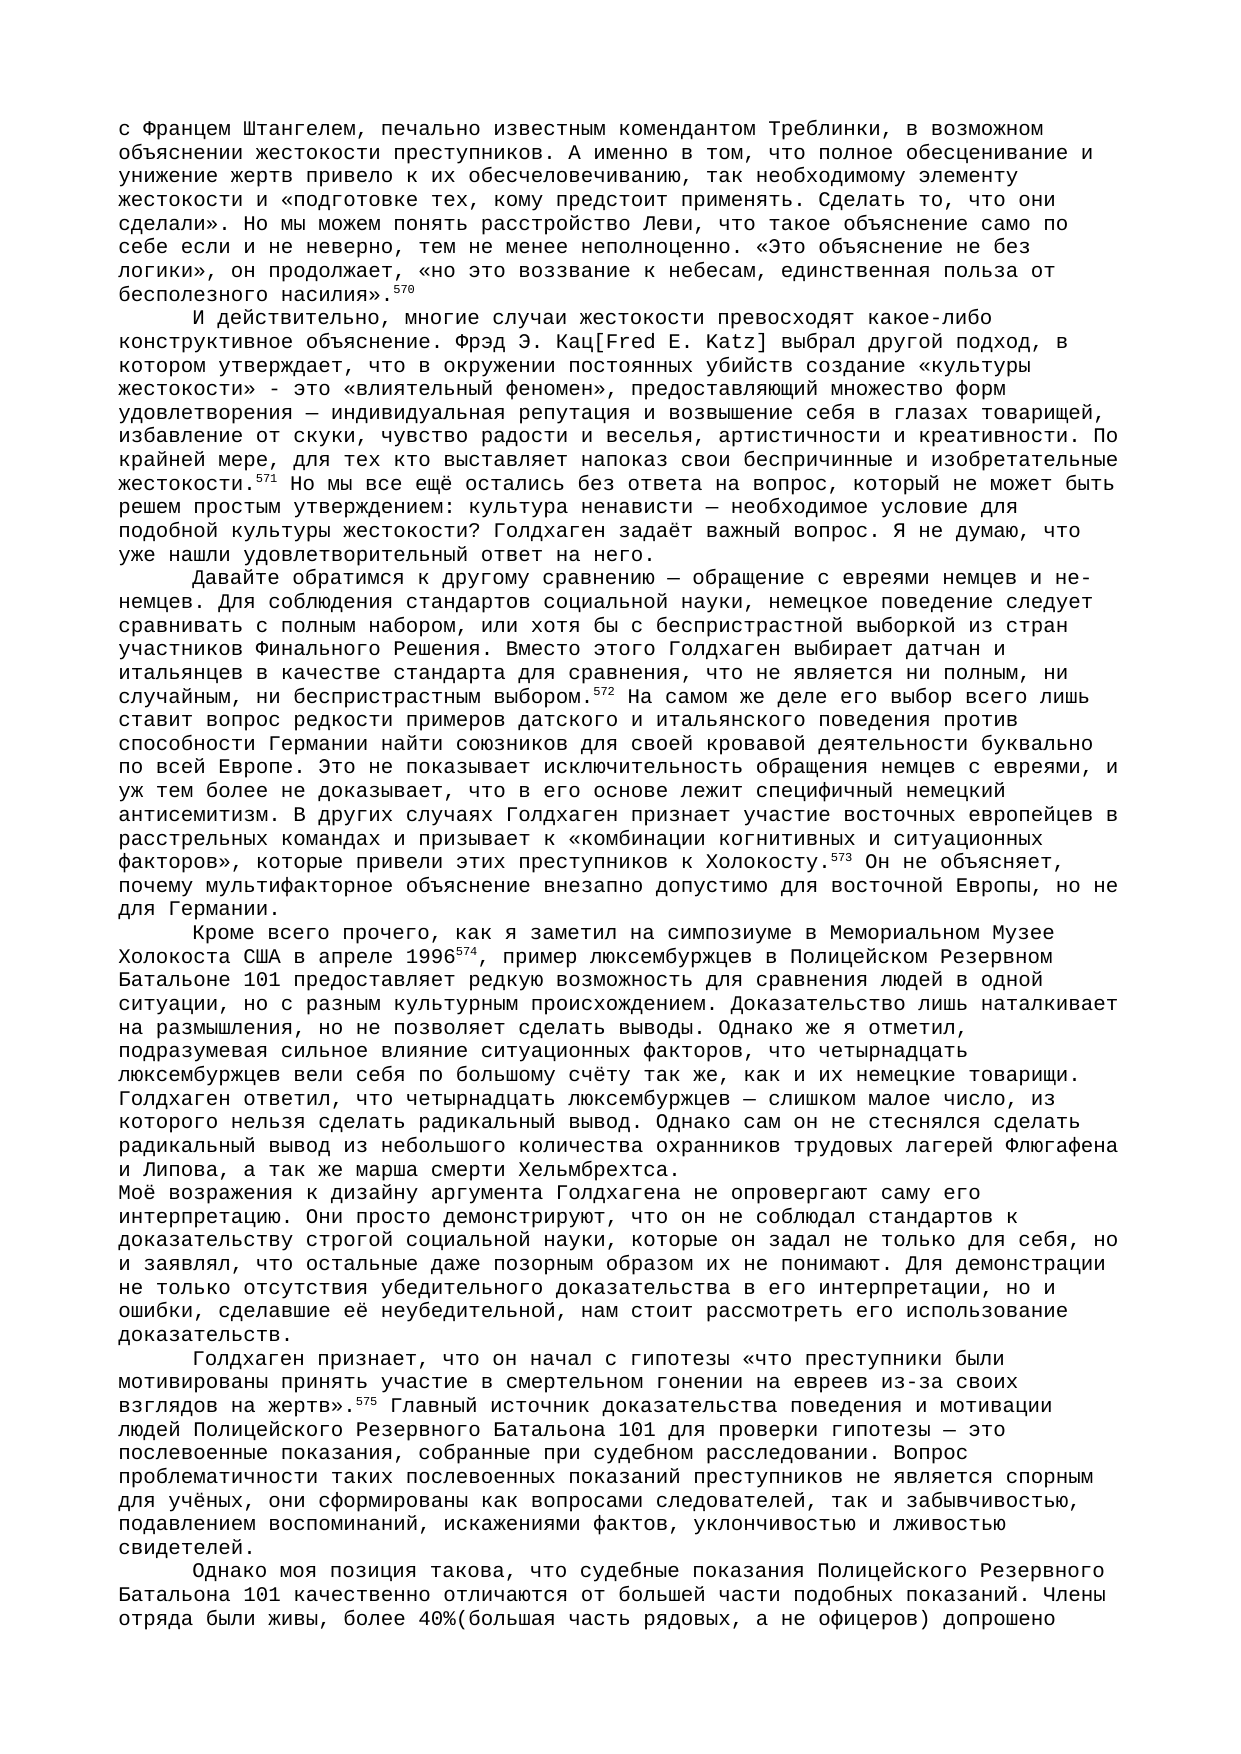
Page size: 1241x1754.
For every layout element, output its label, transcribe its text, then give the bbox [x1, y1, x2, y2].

text Однако моя позиция такова, что судебные показания Полицейского Резервного Батальона 101 качественно отличаются от большей части подобных показаний. Члены отряда были живы, более 40%(большая часть рядовых, а не офицеров) допрошено [118, 1561, 1122, 1631]
text Голдхаген признает, что он начал с гипотезы «что преступники были мотивированы принять участие в смертельном гонении на евреев из-за своих взглядов на жертв». Главный источник доказательства поведения и мотивации людей Полицейского Резервного Батальона 101 для проверки гипотезы — это послевоенные показания, собранные при судебном расследовании. Вопрос проблематичности таких послевоенных показаний преступников не является спорным для учёных, они сформированы как вопросами следователей, так и забывчивостью, подавлением воспоминаний, искажениями фактов, уклончивостью и лживостью свидетелей. [118, 1348, 1122, 1561]
text Моё возражения к дизайну аргумента Голдхагена не опровергают саму его интерпретацию. Они просто демонстрируют, что он не соблюдал стандартов к доказательству строгой социальной науки, которые он задал не только для себя, но и заявлял, что остальные даже позорным образом их не понимают. Для демонстрации не только отсутствия убедительного доказательства в его интерпретации, но и ошибки, сделавшие её неубедительной, нам стоит рассмотреть его использование доказательств. [118, 1182, 1122, 1348]
text Кроме всего прочего, как я заметил на симпозиуме в Мемориальном Музее Холокоста США в апреле 1996, пример люксембуржцев в Полицейском Резервном Батальоне 101 предоставляет редкую возможность для сравнения людей в одной ситуации, но с разным культурным происхождением. Доказательство лишь наталкивает на размышления, но не позволяет сделать выводы. Однако же я отметил, подразумевая сильное влияние ситуационных факторов, что четырнадцать люксембуржцев вели себя по большому счёту так же, как и их немецкие товарищи. Голдхаген ответил, что четырнадцать люксембуржцев — слишком малое число, из которого нельзя сделать радикальный вывод. Однако сам он не стеснялся сделать радикальный вывод из небольшого количества охранников трудовых лагерей Флюгафена и Липова, а так же марша смерти Хельмбрехтса. [118, 922, 1122, 1182]
text с Францем Штангелем, печально известным комендантом Треблинки, в возможном объяснении жестокости преступников. А именно в том, что полное обесценивание и унижение жертв привело к их обесчеловечиванию, так необходимому элементу жестокости и «подготовке тех, кому предстоит применять. Сделать то, что они сделали». Но мы можем понять расстройство Леви, что такое объяснение само по себе если и не неверно, тем не менее неполноценно. «Это объяснение не без логики», он продолжает, «но это воззвание к небесам, единственная польза от бесполезного насилия». [118, 118, 1122, 307]
text И действительно, многие случаи жестокости превосходят какое-либо конструктивное объяснение. Фрэд Э. Кац[Fred E. Katz] выбрал другой подход, в котором утверждает, что в окружении постоянных убийств создание «культуры жестокости» - это «влиятельный феномен», предоставляющий множество форм удовлетворения — индивидуальная репутация и возвышение себя в глазах товарищей, избавление от скуки, чувство радости и веселья, артистичности и креативности. По крайней мере, для тех кто выставляет напоказ свои беспричинные и изобретательные жестокости. Но мы все ещё остались без ответа на вопрос, который не может быть решем простым утверждением: культура ненависти — необходимое условие для подобной культуры жестокости? Голдхаген задаёт важный вопрос. Я не думаю, что уже нашли удовлетворительный ответ на него. [118, 307, 1122, 567]
text Давайте обратимся к другому сравнению — обращение с евреями немцев и не-немцев. Для соблюдения стандартов социальной науки, немецкое поведение следует сравнивать с полным набором, или хотя бы с беспристрастной выборкой из стран участников Финального Решения. Вместо этого Голдхаген выбирает датчан и итальянцев в качестве стандарта для сравнения, что не является ни полным, ни случайным, ни беспристрастным выбором. На самом же деле его выбор всего лишь ставит вопрос редкости примеров датского и итальянского поведения против способности Германии найти союзников для своей кровавой деятельности буквально по всей Европе. Это не показывает исключительность обращения немцев с евреями, и уж тем более не доказывает, что в его основе лежит специфичный немецкий антисемитизм. В других случаях Голдхаген признает участие восточных европейцев в расстрельных командах и призывает к «комбинации когнитивных и ситуационных факторов», которые привели этих преступников к Холокосту. Он не объясняет, почему мультифакторное объяснение внезапно допустимо для восточной Европы, но не для Германии. [118, 567, 1122, 922]
